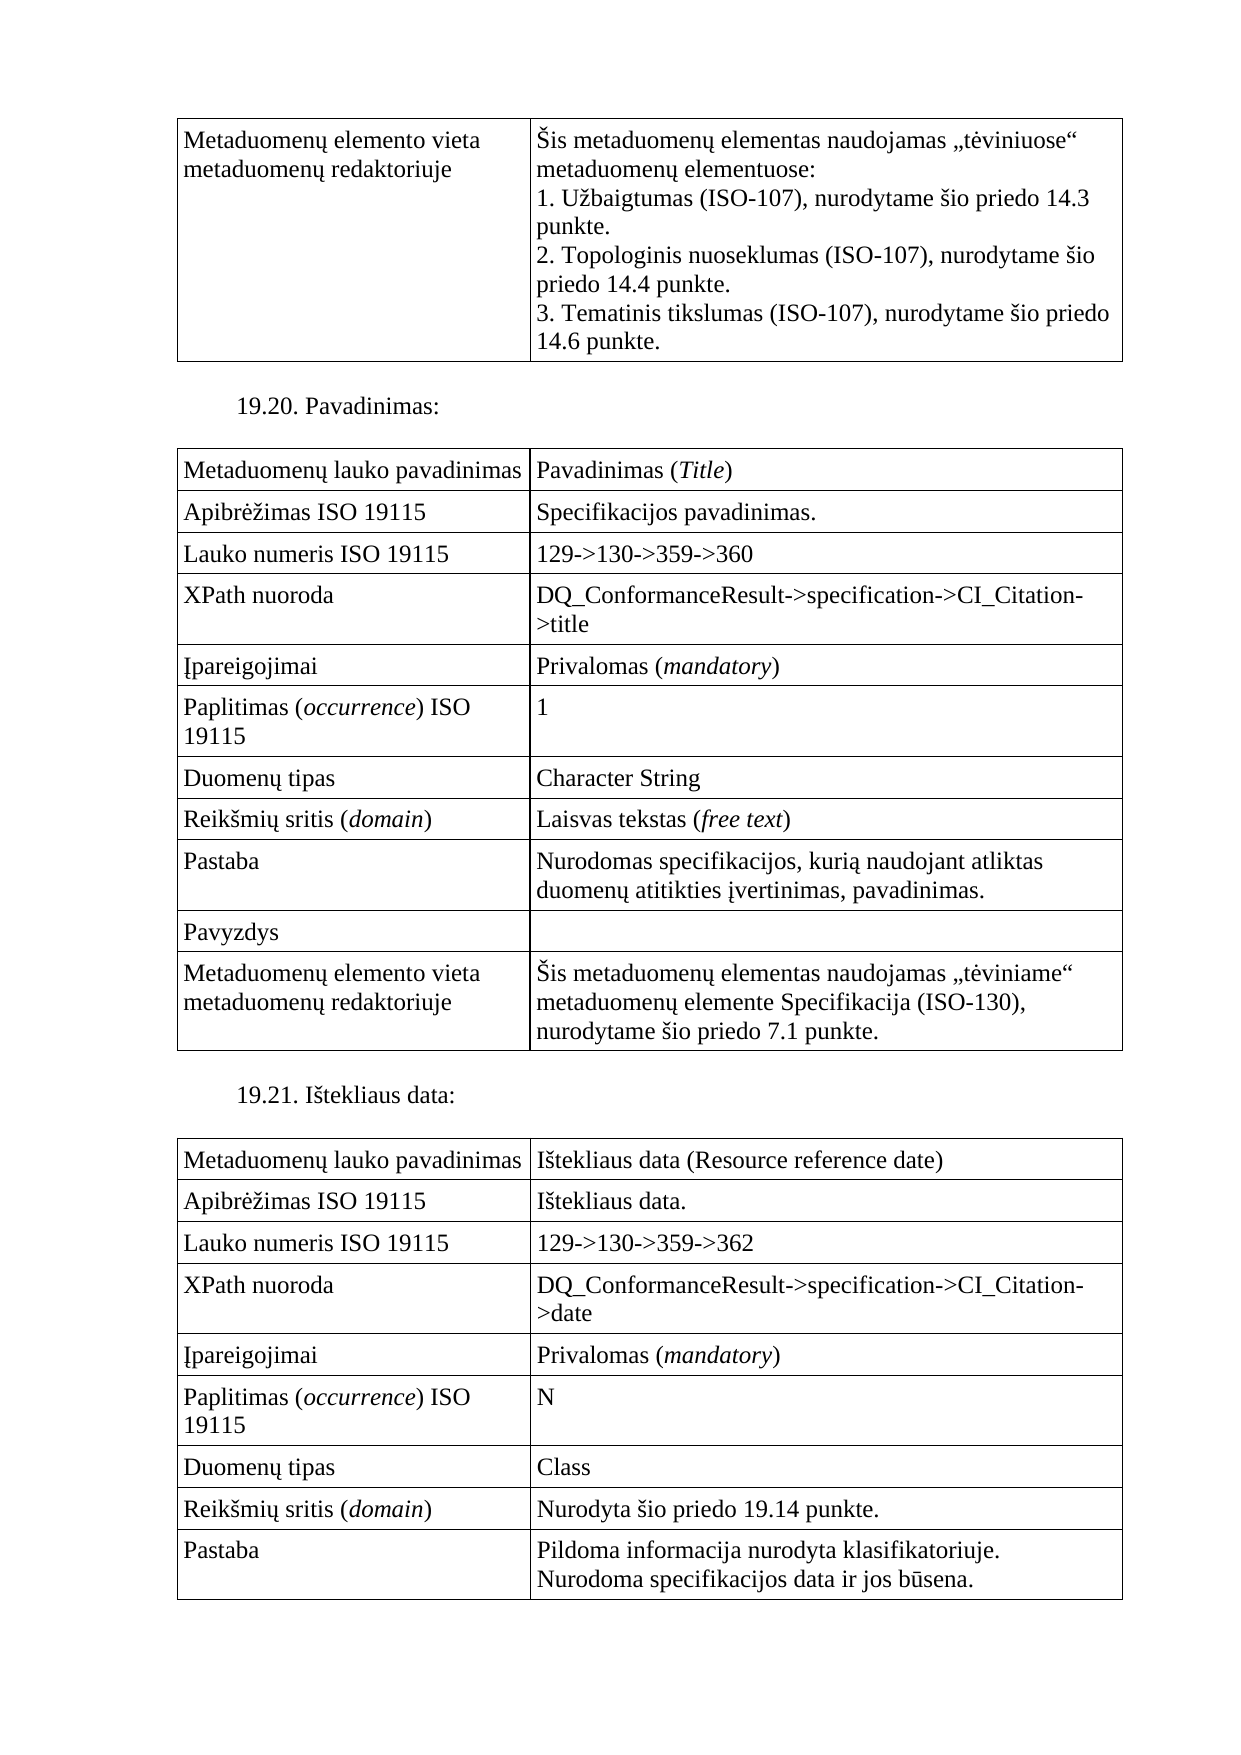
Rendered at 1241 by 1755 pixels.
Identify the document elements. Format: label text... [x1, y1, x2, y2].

table_cell Nurodyta šio priedo 19.14 punkte. [531, 1488, 1122, 1528]
table_cell 1 [531, 686, 1122, 756]
table_header Metaduomenų lauko pavadinimas [178, 449, 529, 490]
table_cell XPath nuoroda [178, 574, 529, 644]
table_cell Šis metaduomenų elementas naudojamas „tėviniame“ metaduomenų elemente Specifikacija (ISO-130), nurodytame šio priedo 7.1 punkte. [531, 952, 1122, 1050]
table_cell Apibrėžimas ISO 19115 [178, 1180, 530, 1221]
text 19.21. Ištekliaus data: [177, 1080, 1122, 1109]
table_cell Laisvas tekstas (free text) [531, 799, 1122, 839]
table_cell Paplitimas (occurrence) ISO 19115 [178, 1376, 530, 1445]
table_cell Pastaba [178, 840, 529, 909]
table_cell Duomenų tipas [178, 757, 529, 797]
text 19.20. Pavadinimas: [177, 391, 1122, 419]
table_cell Pavyzdys [178, 911, 529, 951]
table_cell Šis metaduomenų elementas naudojamas „tėviniuose“ metaduomenų elementuose: 1. Užbaigtumas (ISO-107), nurodytame šio priedo 14.3 punkte. 2. Topologinis nuoseklumas (ISO-107), nurodytame šio priedo 14.4 punkte. 3. Tematinis tikslumas (ISO-107), nurodytame šio priedo 14.6 punkte. [531, 119, 1122, 361]
table_cell Class [531, 1446, 1122, 1487]
table_cell Nurodomas specifikacijos, kurią naudojant atliktas duomenų atitikties įvertinimas, pavadinimas. [531, 840, 1122, 909]
table_header Pavadinimas (Title) [531, 449, 1122, 490]
table_cell Character String [531, 757, 1122, 797]
table_cell XPath nuoroda [178, 1264, 530, 1333]
table_cell Reikšmių sritis (domain) [178, 799, 529, 839]
table_cell Pastaba [178, 1530, 530, 1599]
table_cell 129->130->359->360 [531, 533, 1122, 573]
table_cell Paplitimas (occurrence) ISO 19115 [178, 686, 529, 756]
table_cell Metaduomenų elemento vieta metaduomenų redaktoriuje [178, 119, 530, 361]
table_cell Ištekliaus data. [531, 1180, 1122, 1221]
table_cell 129->130->359->362 [531, 1222, 1122, 1263]
table_cell Metaduomenų elemento vieta metaduomenų redaktoriuje [178, 952, 529, 1050]
table_cell Įpareigojimai [178, 1334, 530, 1375]
table_cell Reikšmių sritis (domain) [178, 1488, 530, 1528]
table_cell Privalomas (mandatory) [531, 645, 1122, 685]
table_cell Pildoma informacija nurodyta klasifikatoriuje. Nurodoma specifikacijos data ir jos būsena. [531, 1530, 1122, 1599]
table_cell Duomenų tipas [178, 1446, 530, 1487]
table_cell Lauko numeris ISO 19115 [178, 1222, 530, 1263]
table_cell N [531, 1376, 1122, 1445]
table_cell DQ_ConformanceResult->specification->CI_Citation->title [531, 574, 1122, 644]
table_cell DQ_ConformanceResult->specification->CI_Citation->date [531, 1264, 1122, 1333]
table_header Metaduomenų lauko pavadinimas [178, 1139, 530, 1179]
table_cell Įpareigojimai [178, 645, 529, 685]
table_cell Privalomas (mandatory) [531, 1334, 1122, 1375]
table_cell [531, 911, 1122, 951]
table_cell Lauko numeris ISO 19115 [178, 533, 529, 573]
table_cell Apibrėžimas ISO 19115 [178, 491, 529, 532]
table_header Ištekliaus data (Resource reference date) [531, 1139, 1122, 1179]
table_cell Specifikacijos pavadinimas. [531, 491, 1122, 532]
